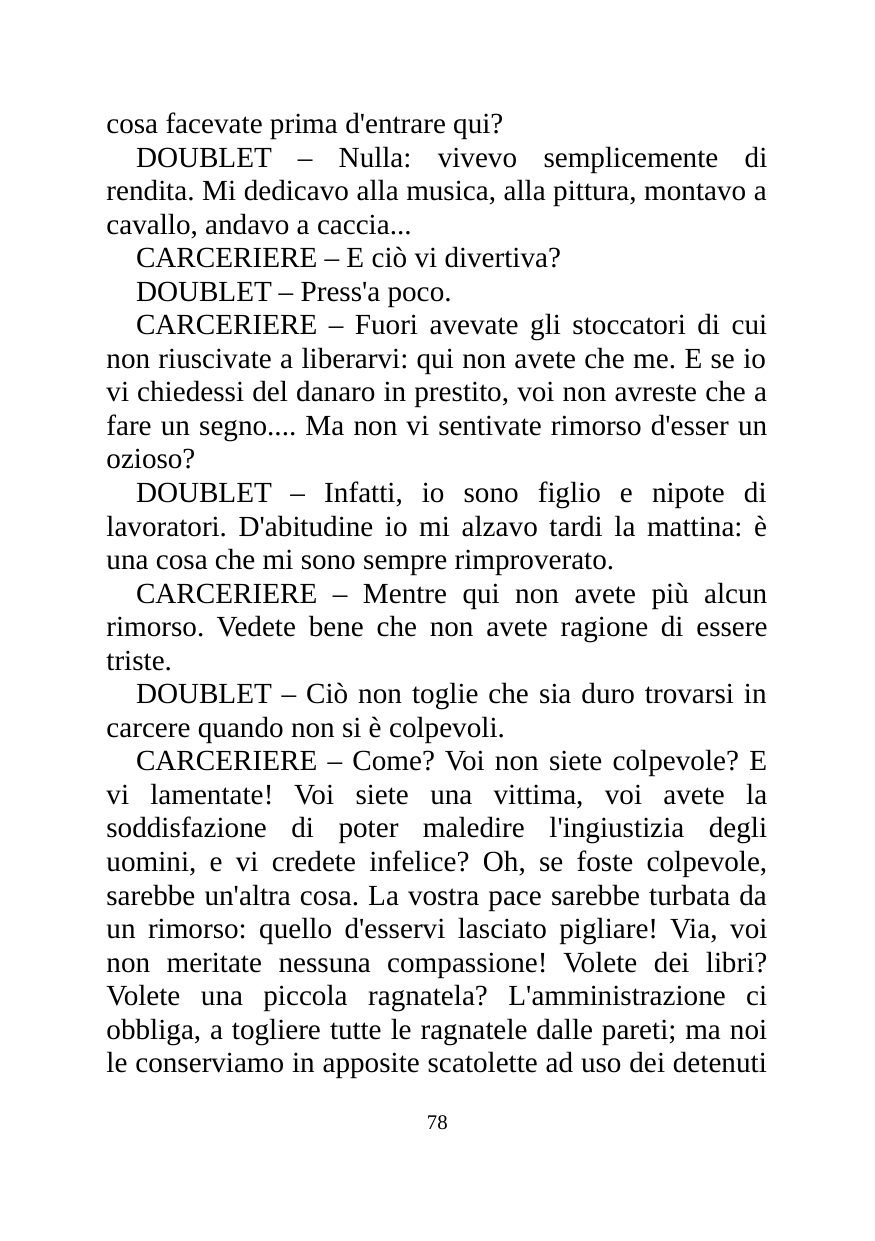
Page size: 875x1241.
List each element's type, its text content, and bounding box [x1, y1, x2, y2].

text DOUBLET – Infatti, io sono figlio e nipote di lavoratori. D'abitudine io mi alzavo tardi la mattina: è una cosa che mi sono sempre rimproverato. [106, 475, 768, 576]
text CARCERIERE – Come? Voi non siete colpevole? E vi lamentate! Voi siete una vittima, voi avete la soddisfazione di poter maledire l'ingiustizia degli uomini, e vi credete infelice? Oh, se foste colpevole, sarebbe un'altra cosa. La vostra pace sarebbe turbata da un rimorso: quello d'esservi lasciato pigliare! Via, voi non meritate nessuna compassione! Volete dei libri? Volete una piccola ragnatela? L'amministrazione ci obbliga, a togliere tutte le ragnatele dalle pareti; ma noi le conserviamo in apposite scatolette ad uso dei detenuti [106, 743, 768, 1079]
text DOUBLET – Ciò non toglie che sia duro trovarsi in carcere quando non si è colpevoli. [106, 676, 768, 743]
text DOUBLET – Nulla: vivevo semplicemente di rendita. Mi dedicavo alla musica, alla pittura, montavo a cavallo, andavo a caccia... [106, 140, 768, 240]
text DOUBLET – Press'a poco. [106, 274, 768, 307]
text CARCERIERE – E ciò vi divertiva? [106, 240, 768, 274]
text cosa facevate prima d'entrare qui? [106, 106, 768, 140]
text CARCERIERE – Fuori avevate gli stoccatori di cui non riuscivate a liberarvi: qui non avete che me. E se io vi chiedessi del danaro in prestito, voi non avreste che a fare un segno.... Ma non vi sentivate rimorso d'esser un ozioso? [106, 307, 768, 475]
text CARCERIERE – Mentre qui non avete più alcun rimorso. Vedete bene che non avete ragione di essere triste. [106, 576, 768, 676]
